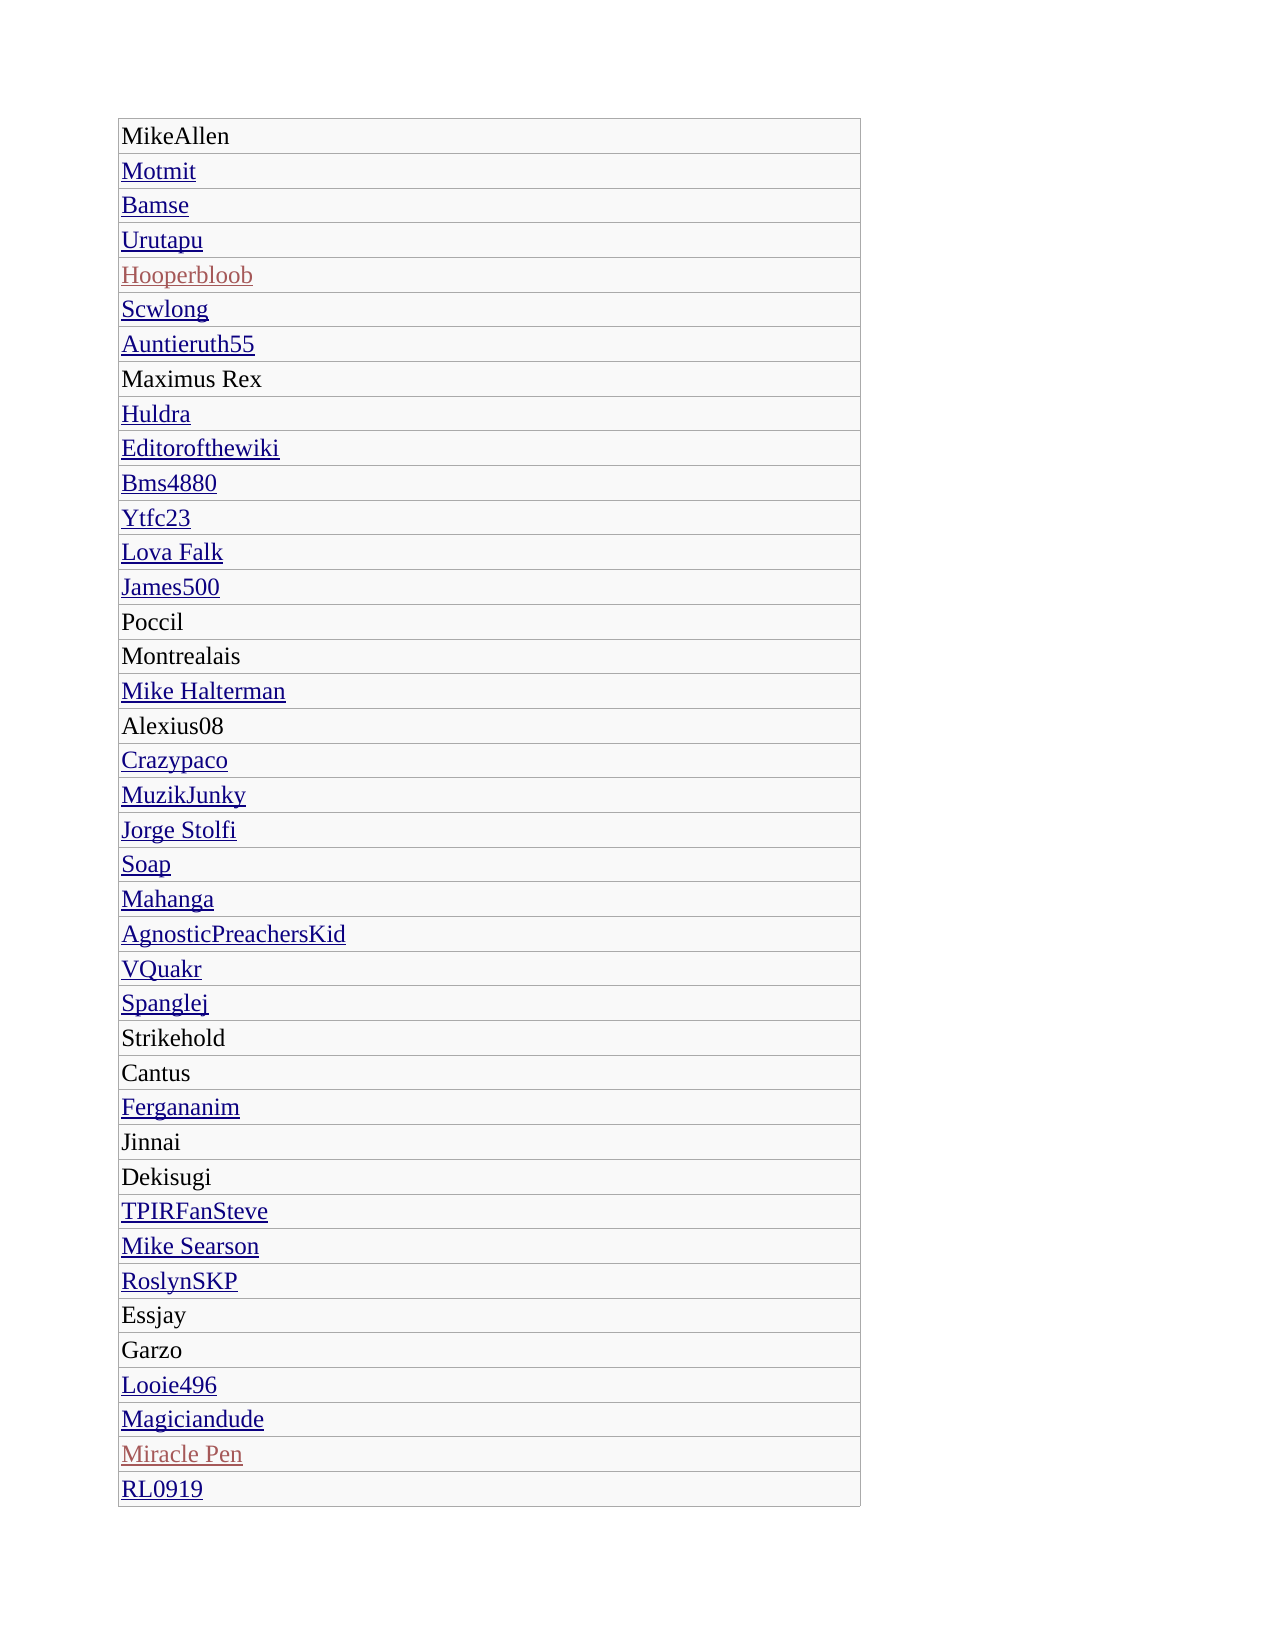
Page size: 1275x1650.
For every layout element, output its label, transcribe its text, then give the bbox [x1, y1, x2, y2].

table_cell RL0919 [119, 1472, 860, 1506]
table_cell TPIRFanSteve [119, 1195, 860, 1228]
table_cell Alexius08 [119, 709, 860, 742]
table_cell Bms4880 [119, 466, 860, 500]
table_cell MikeAllen [119, 119, 860, 153]
table_cell Maximus Rex [119, 362, 860, 396]
table_cell RoslynSKP [119, 1264, 860, 1297]
table_cell Urutapu [119, 223, 860, 257]
table_cell VQuakr [119, 952, 860, 985]
table_cell MuzikJunky [119, 778, 860, 812]
table_cell Jinnai [119, 1125, 860, 1159]
table_cell James500 [119, 570, 860, 604]
table_cell Editorofthewiki [119, 431, 860, 465]
table_cell Mike Halterman [119, 674, 860, 708]
table_cell Mahanga [119, 882, 860, 916]
table_cell Magiciandude [119, 1403, 860, 1436]
table_cell Dekisugi [119, 1160, 860, 1193]
table_cell Mike Searson [119, 1229, 860, 1263]
table_cell Crazypaco [119, 744, 860, 777]
table_cell Jorge Stolfi [119, 813, 860, 847]
table_cell Lova Falk [119, 535, 860, 569]
table_cell Huldra [119, 397, 860, 430]
table_cell Scwlong [119, 293, 860, 326]
table_cell Hooperbloob [119, 258, 860, 292]
table_cell Fergananim [119, 1090, 860, 1124]
table_cell Soap [119, 848, 860, 881]
table_cell Spanglej [119, 986, 860, 1020]
table_cell Auntieruth55 [119, 327, 860, 361]
table_cell Motmit [119, 154, 860, 187]
table_cell Bamse [119, 189, 860, 222]
table_cell Garzo [119, 1333, 860, 1367]
table_cell Looie496 [119, 1368, 860, 1402]
table_cell Poccil [119, 605, 860, 638]
table_cell AgnosticPreachersKid [119, 917, 860, 951]
table_cell Ytfc23 [119, 501, 860, 534]
table_cell Miracle Pen [119, 1437, 860, 1471]
table_cell Strikehold [119, 1021, 860, 1055]
table_cell Montrealais [119, 640, 860, 673]
table_cell Essjay [119, 1299, 860, 1332]
table_cell Cantus [119, 1056, 860, 1089]
